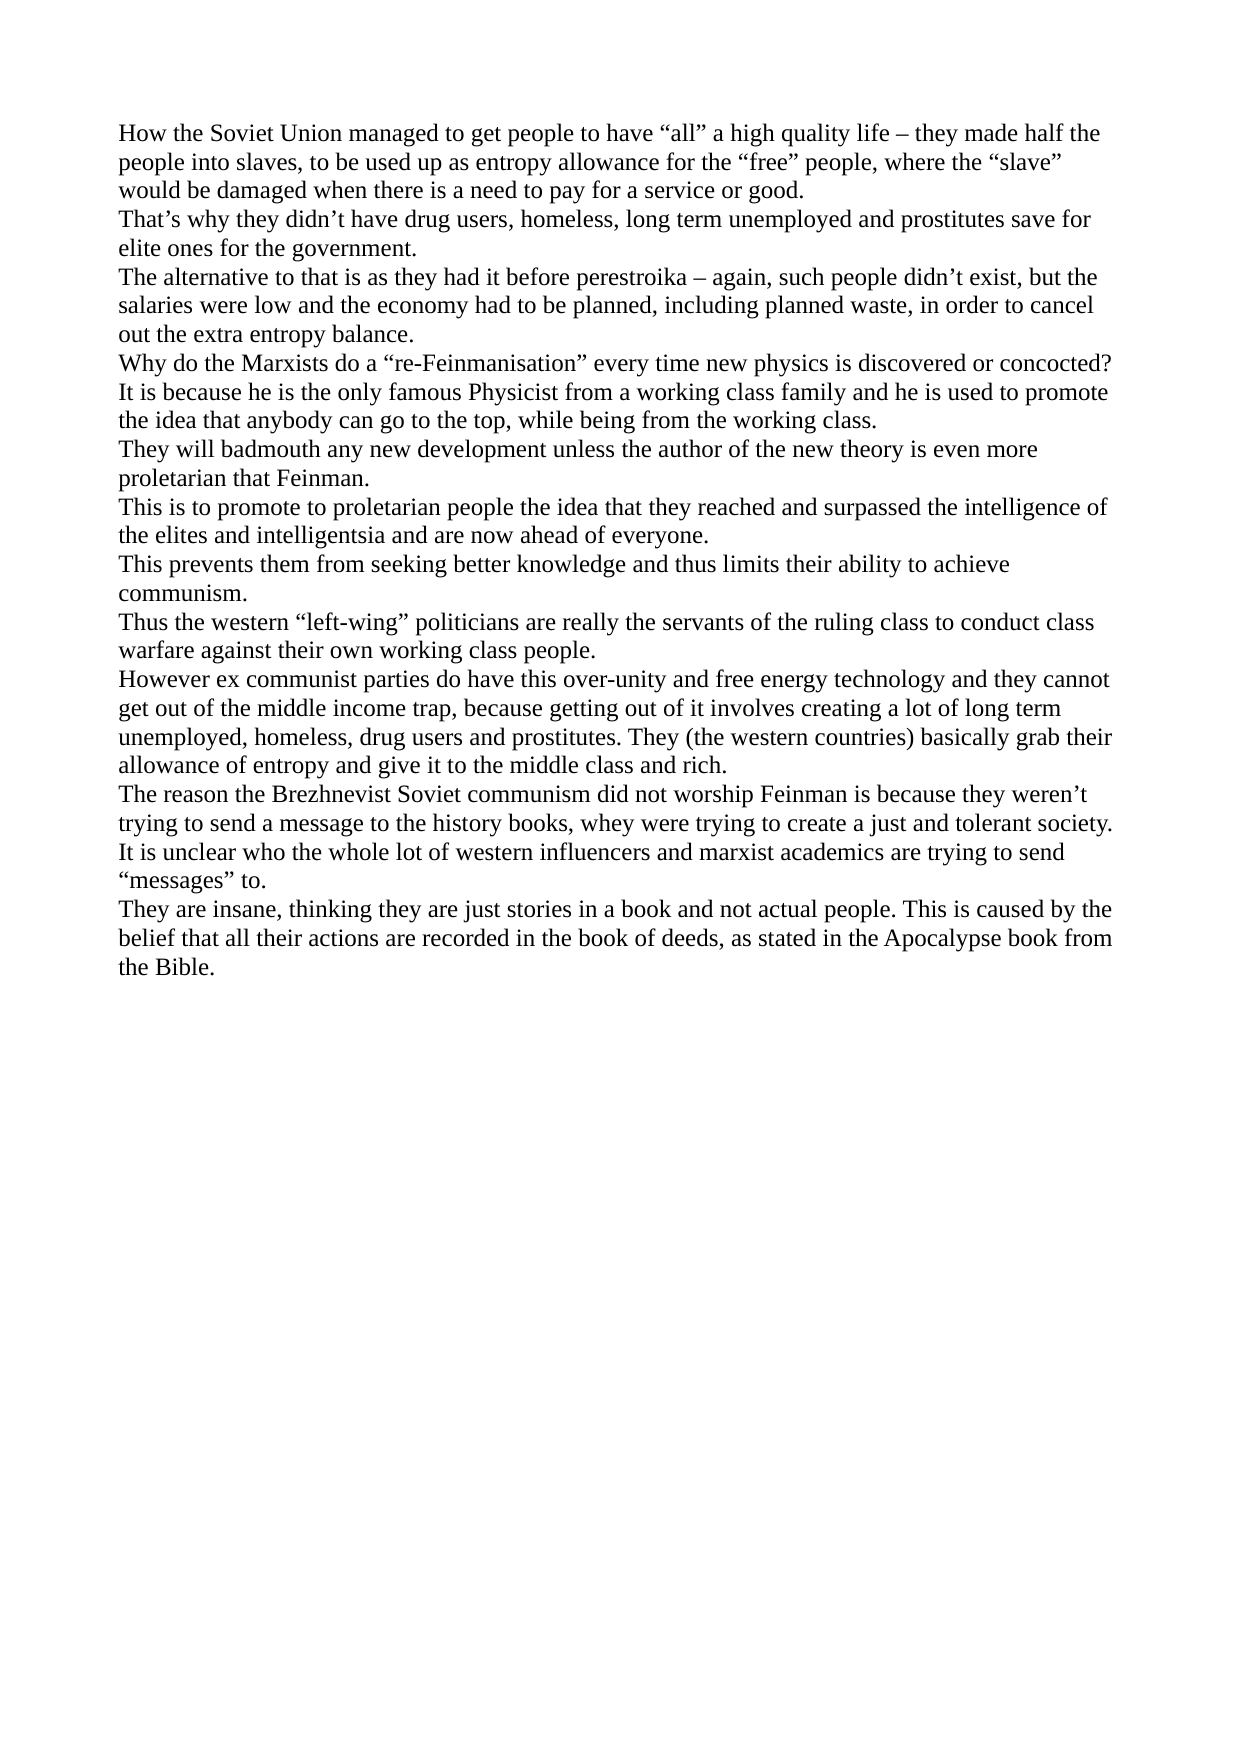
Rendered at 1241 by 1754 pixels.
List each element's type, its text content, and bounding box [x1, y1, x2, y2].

text Thus the western “left-wing” politicians are really the servants of the ruling class to conduct class warfare against their own working class people. [118, 607, 1122, 664]
text Why do the Marxists do a “re-Feinmanisation” every time new physics is discovered or concocted? It is because he is the only famous Physicist from a working class family and he is used to promote the idea that anybody can go to the top, while being from the working class. [118, 348, 1122, 434]
text How the Soviet Union managed to get people to have “all” a high quality life – they made half the people into slaves, to be used up as entropy allowance for the “free” people, where the “slave” would be damaged when there is a need to pay for a service or good. [118, 118, 1122, 204]
text The alternative to that is as they had it before perestroika – again, such people didn’t exist, but the salaries were low and the economy had to be planned, including planned waste, in order to cancel out the extra entropy balance. [118, 262, 1122, 348]
text They will badmouth any new development unless the author of the new theory is even more proletarian that Feinman. [118, 434, 1122, 492]
text It is unclear who the whole lot of western influencers and marxist academics are trying to send “messages” to. [118, 837, 1122, 894]
text However ex communist parties do have this over-unity and free energy technology and they cannot get out of the middle income trap, because getting out of it involves creating a lot of long term unemployed, homeless, drug users and prostitutes. They (the western countries) basically grab their allowance of entropy and give it to the middle class and rich. [118, 664, 1122, 779]
text That’s why they didn’t have drug users, homeless, long term unemployed and prostitutes save for elite ones for the government. [118, 204, 1122, 262]
text This prevents them from seeking better knowledge and thus limits their ability to achieve communism. [118, 549, 1122, 607]
text The reason the Brezhnevist Soviet communism did not worship Feinman is because they weren’t trying to send a message to the history books, whey were trying to create a just and tolerant society. [118, 779, 1122, 837]
text They are insane, thinking they are just stories in a book and not actual people. This is caused by the belief that all their actions are recorded in the book of deeds, as stated in the Apocalypse book from the Bible. [118, 894, 1122, 981]
text This is to promote to proletarian people the idea that they reached and surpassed the intelligence of the elites and intelligentsia and are now ahead of everyone. [118, 492, 1122, 549]
